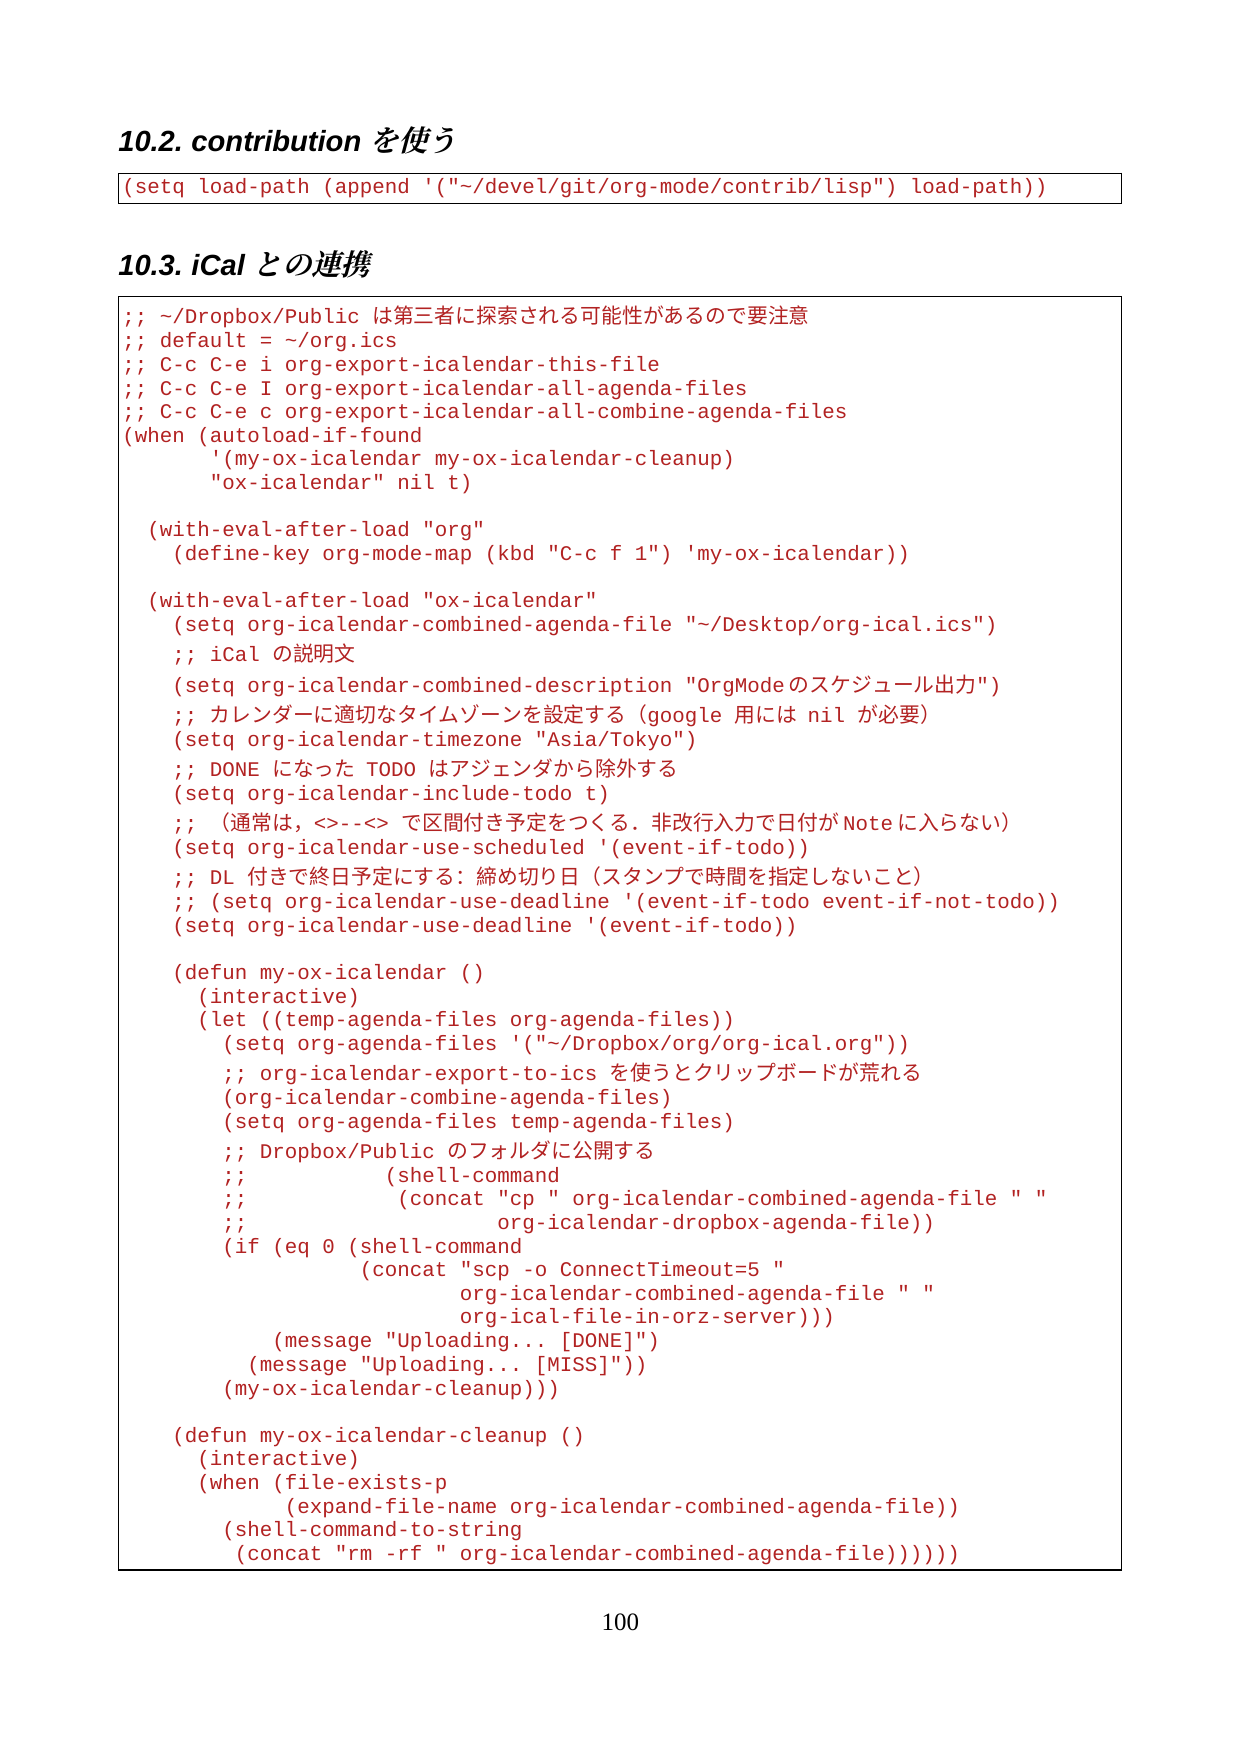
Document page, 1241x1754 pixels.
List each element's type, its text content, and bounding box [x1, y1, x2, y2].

text ;; カレンダーに適切なタイムゾーンを設定する（google 用には nil が必要） [119, 694, 1121, 725]
text (defun my-ox-icalendar () [119, 958, 1121, 982]
text (message "Uploading... [MISS]")) [119, 1350, 1121, 1373]
text (concat "scp -o ConnectTimeout=5 " [119, 1255, 1121, 1279]
text ;; C-c C-e i org-export-icalendar-this-file [119, 350, 1121, 373]
text (org-icalendar-combine-agenda-files) [119, 1083, 1121, 1107]
text ;; org-icalendar-export-to-ics を使うとクリップボードが荒れる [119, 1053, 1121, 1083]
text (when (file-exists-p [119, 1468, 1121, 1492]
text (with-eval-after-load "org" [119, 515, 1121, 539]
text (setq load-path (append '("~/devel/git/org-mode/contrib/lisp") load-path)) [119, 174, 1121, 203]
text (defun my-ox-icalendar-cleanup () [119, 1421, 1121, 1444]
text (setq org-icalendar-use-scheduled '(event-if-todo)) [119, 833, 1121, 857]
text ;; C-c C-e I org-export-icalendar-all-agenda-files [119, 373, 1121, 397]
text org-icalendar-combined-agenda-file " " [119, 1279, 1121, 1303]
text (setq org-icalendar-include-todo t) [119, 779, 1121, 803]
text (interactive) [119, 982, 1121, 1005]
text ;; DONE になった TODO はアジェンダから除外する [119, 748, 1121, 779]
text ;; Dropbox/Public のフォルダに公開する [119, 1130, 1121, 1161]
text (setq org-icalendar-timezone "Asia/Tokyo") [119, 725, 1121, 748]
text (if (eq 0 (shell-command [119, 1232, 1121, 1255]
text (concat "rm -rf " org-icalendar-combined-agenda-file)))))) [119, 1539, 1121, 1569]
text (my-ox-icalendar-cleanup))) [119, 1373, 1121, 1397]
text (setq org-icalendar-combined-agenda-file "~/Desktop/org-ical.ics") [119, 610, 1121, 634]
text (with-eval-after-load "ox-icalendar" [119, 586, 1121, 610]
text (when (autoload-if-found [119, 421, 1121, 444]
text (let ((temp-agenda-files org-agenda-files)) [119, 1005, 1121, 1029]
text ;; default = ~/org.ics [119, 326, 1121, 350]
text ;; (concat "cp " org-icalendar-combined-agenda-file " " [119, 1184, 1121, 1208]
text (interactive) [119, 1444, 1121, 1468]
text ;; iCal の説明文 [119, 634, 1121, 664]
text ;; (shell-command [119, 1161, 1121, 1184]
text "ox-icalendar" nil t) [119, 468, 1121, 492]
subtitle iCal との連携 [118, 241, 1122, 283]
text ;; (setq org-icalendar-use-deadline '(event-if-todo event-if-not-todo)) [119, 887, 1121, 911]
text (setq org-icalendar-use-deadline '(event-if-todo)) [119, 911, 1121, 934]
text ;; org-icalendar-dropbox-agenda-file)) [119, 1208, 1121, 1232]
subtitle contribution を使う [118, 118, 1122, 160]
text (define-key org-mode-map (kbd "C-c f 1") 'my-ox-icalendar)) [119, 539, 1121, 563]
text (message "Uploading... [DONE]") [119, 1326, 1121, 1350]
text ;; C-c C-e c org-export-icalendar-all-combine-agenda-files [119, 397, 1121, 421]
text org-ical-file-in-orz-server))) [119, 1303, 1121, 1326]
text (expand-file-name org-icalendar-combined-agenda-file)) [119, 1492, 1121, 1515]
text (setq org-agenda-files '("~/Dropbox/org/org-ical.org")) [119, 1029, 1121, 1053]
text (setq org-agenda-files temp-agenda-files) [119, 1107, 1121, 1130]
text (shell-command-to-string [119, 1515, 1121, 1539]
text '(my-ox-icalendar my-ox-icalendar-cleanup) [119, 444, 1121, 468]
text (setq org-icalendar-combined-description "OrgModeのスケジュール出力") [119, 664, 1121, 694]
text ;; DL 付きで終日予定にする：締め切り日（スタンプで時間を指定しないこと） [119, 857, 1121, 887]
text ;; ~/Dropbox/Public は第三者に探索される可能性があるので要注意 [119, 297, 1121, 326]
text ;; （通常は，<>--<> で区間付き予定をつくる．非改行入力で日付がNoteに入らない） [119, 803, 1121, 833]
